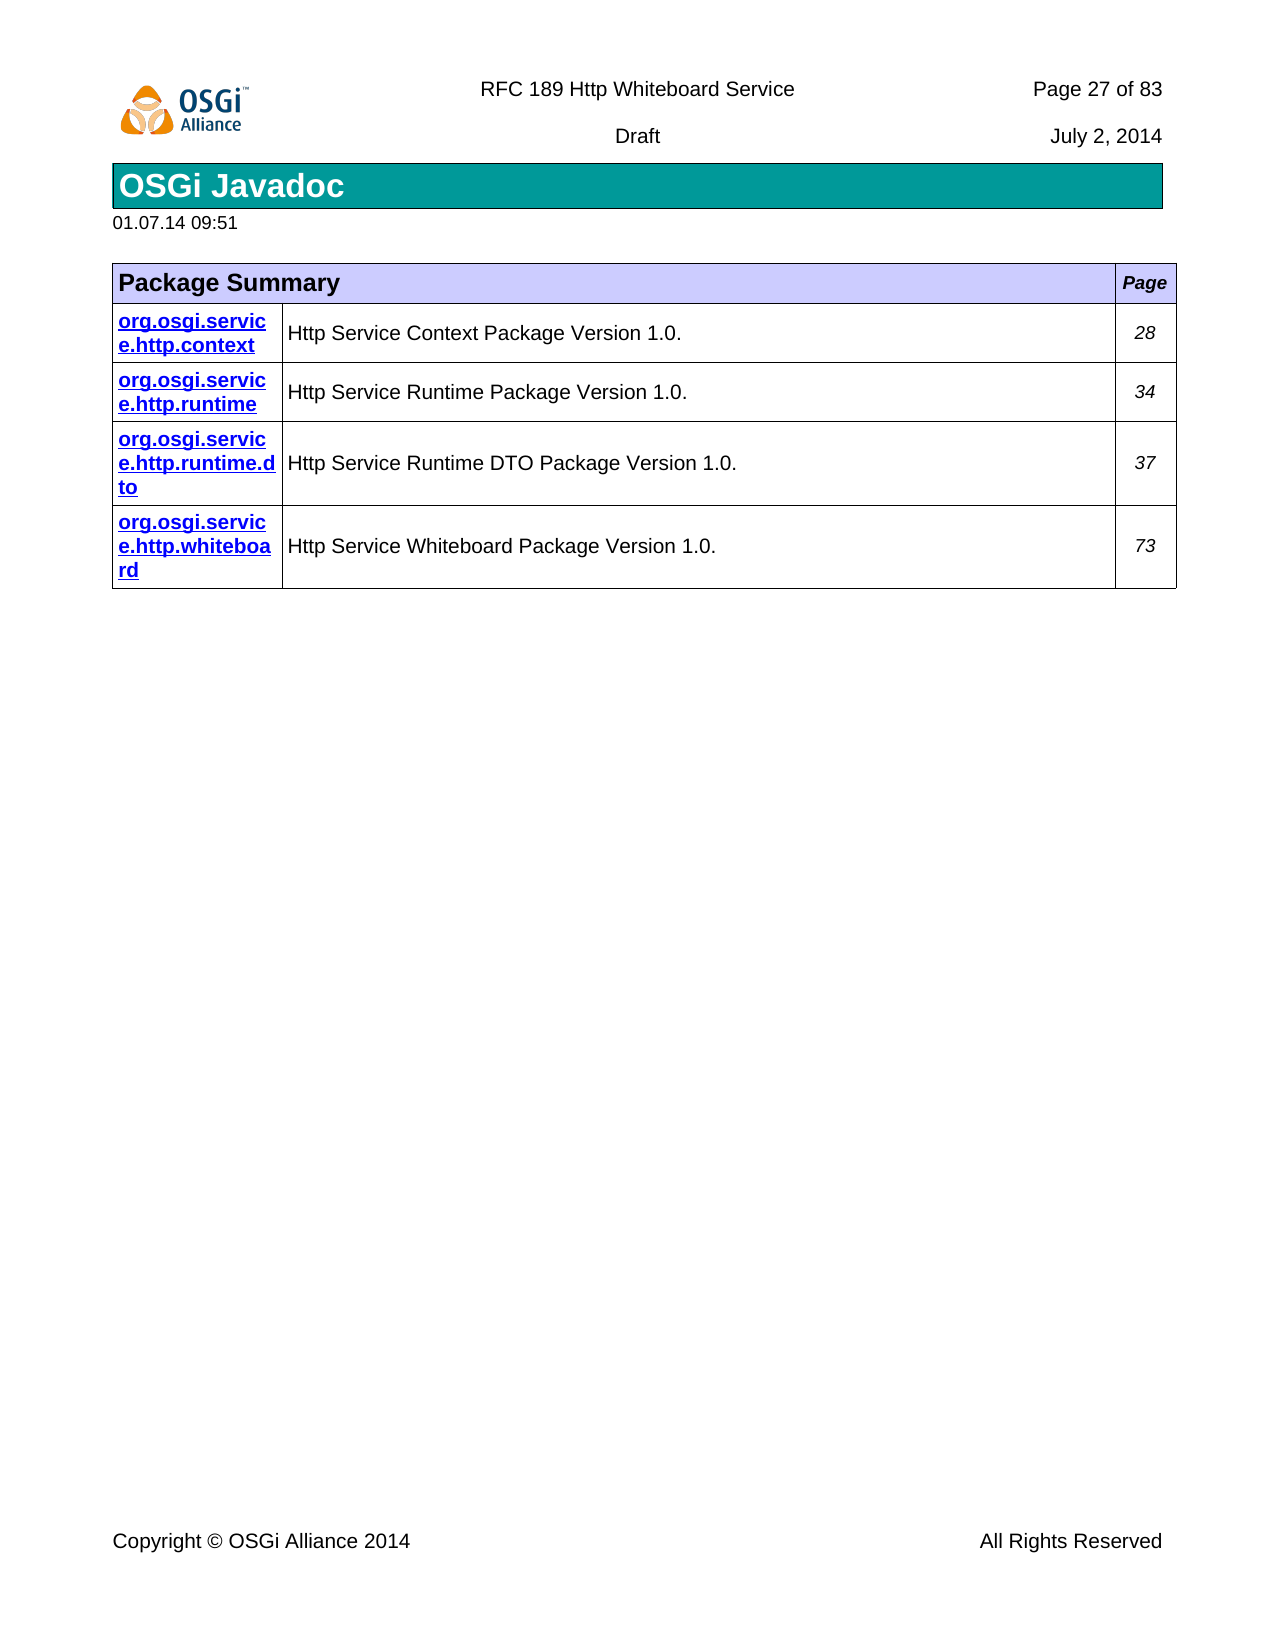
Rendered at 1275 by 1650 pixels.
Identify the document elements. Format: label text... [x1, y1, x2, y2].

table_cell Http Service Whiteboard Package Version 1.0. [283, 506, 1115, 588]
table_cell 27 [1116, 304, 1176, 362]
table_cell Http Service Context Package Version 1.0. [283, 304, 1115, 362]
table_cell Http Service Runtime Package Version 1.0. [283, 363, 1115, 421]
table_cell 33 [1116, 363, 1176, 421]
table_cell org.osgi.service.http.runtime [113, 363, 282, 421]
table_cell 36 [1116, 422, 1176, 504]
table_cell org.osgi.service.http.context [113, 304, 282, 362]
table_cell Http Service Runtime DTO Package Version 1.0. [283, 422, 1115, 504]
picture [113, 78, 257, 142]
text 01.07.14 09:51 [112, 212, 1162, 233]
table_cell org.osgi.service.http.runtime.dto [113, 422, 282, 504]
table_cell org.osgi.service.http.whiteboard [113, 506, 282, 588]
table_header Page [1116, 264, 1176, 303]
table_cell 69 [1116, 506, 1176, 588]
table_header Package Summary [113, 264, 1115, 303]
subtitle OSGi Javadoc [114, 164, 1162, 208]
